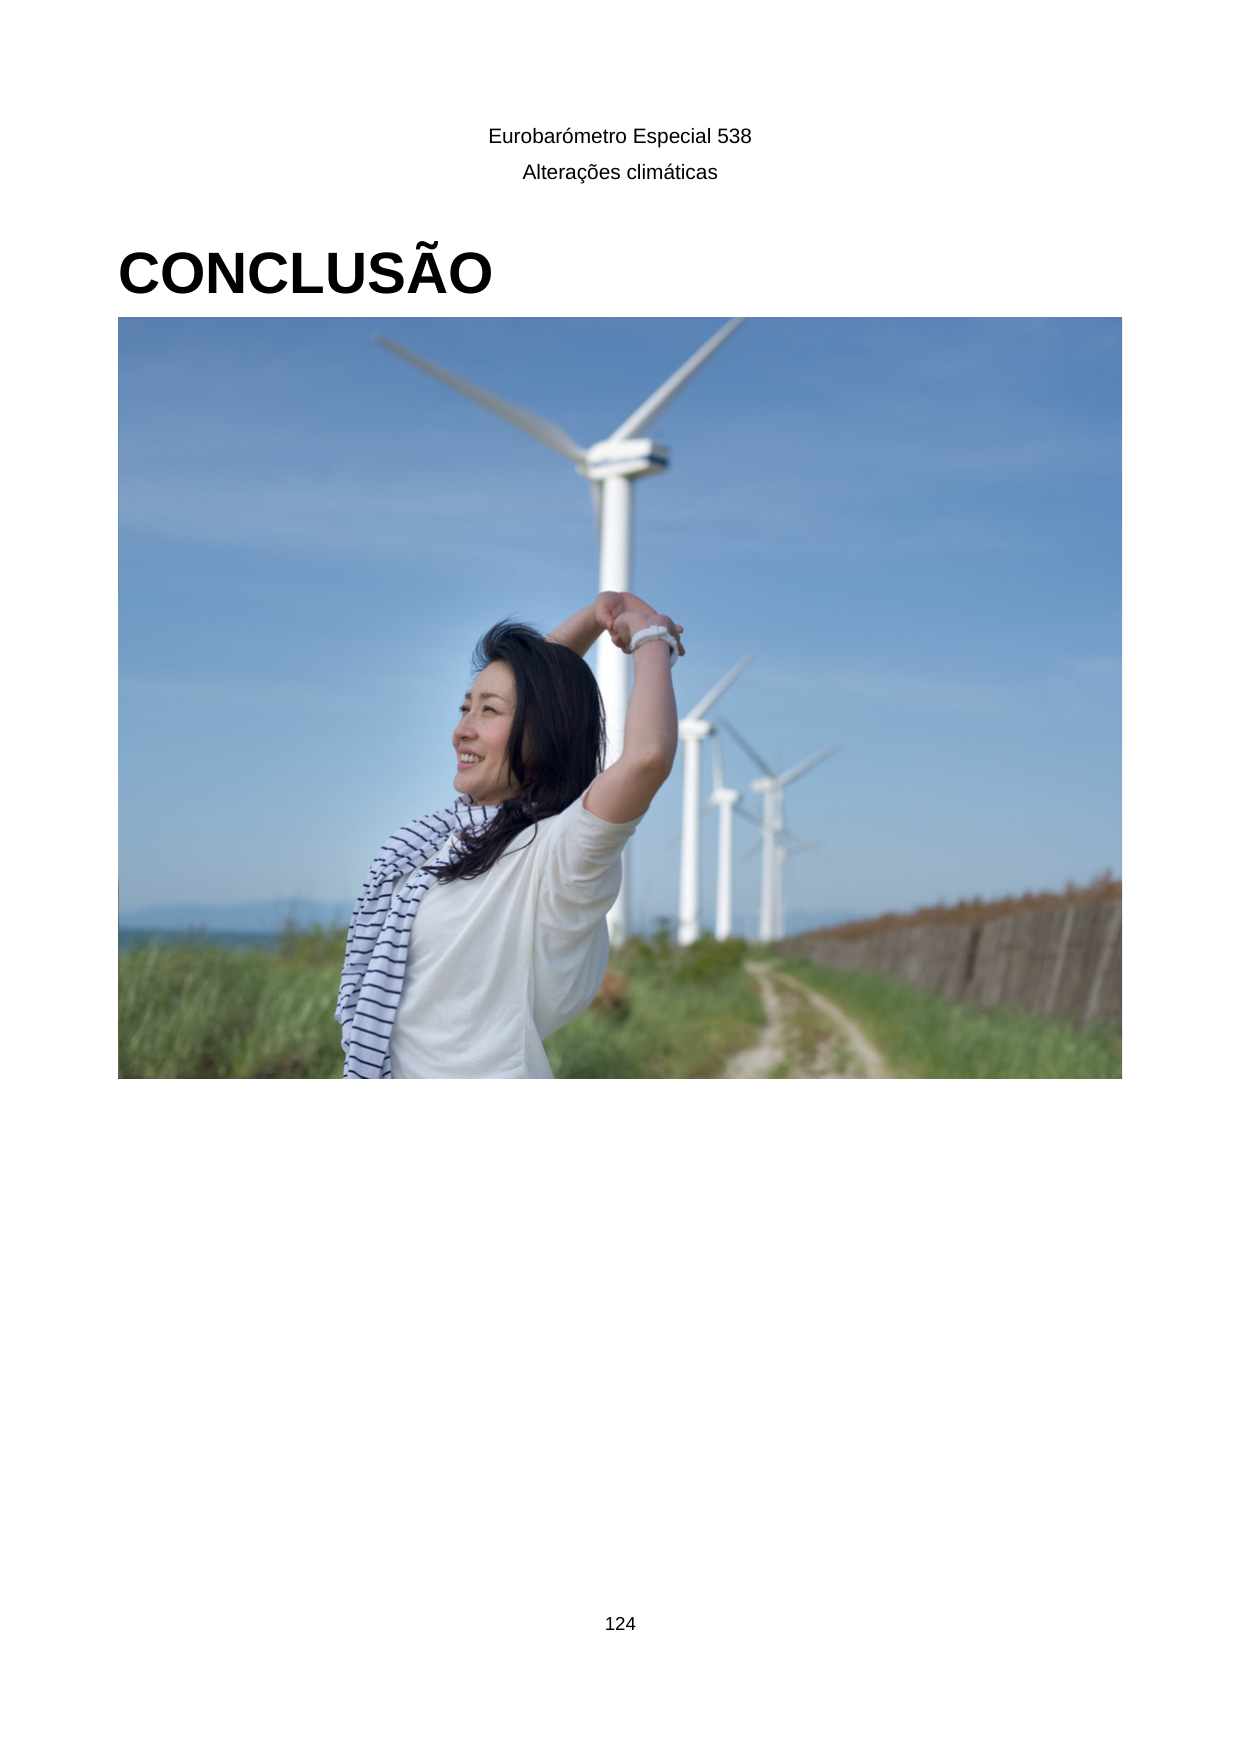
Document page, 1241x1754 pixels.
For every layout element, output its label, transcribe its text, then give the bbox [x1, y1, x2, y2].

subtitle CONCLUSÃO [118, 238, 1122, 305]
picture [118, 317, 1123, 1079]
